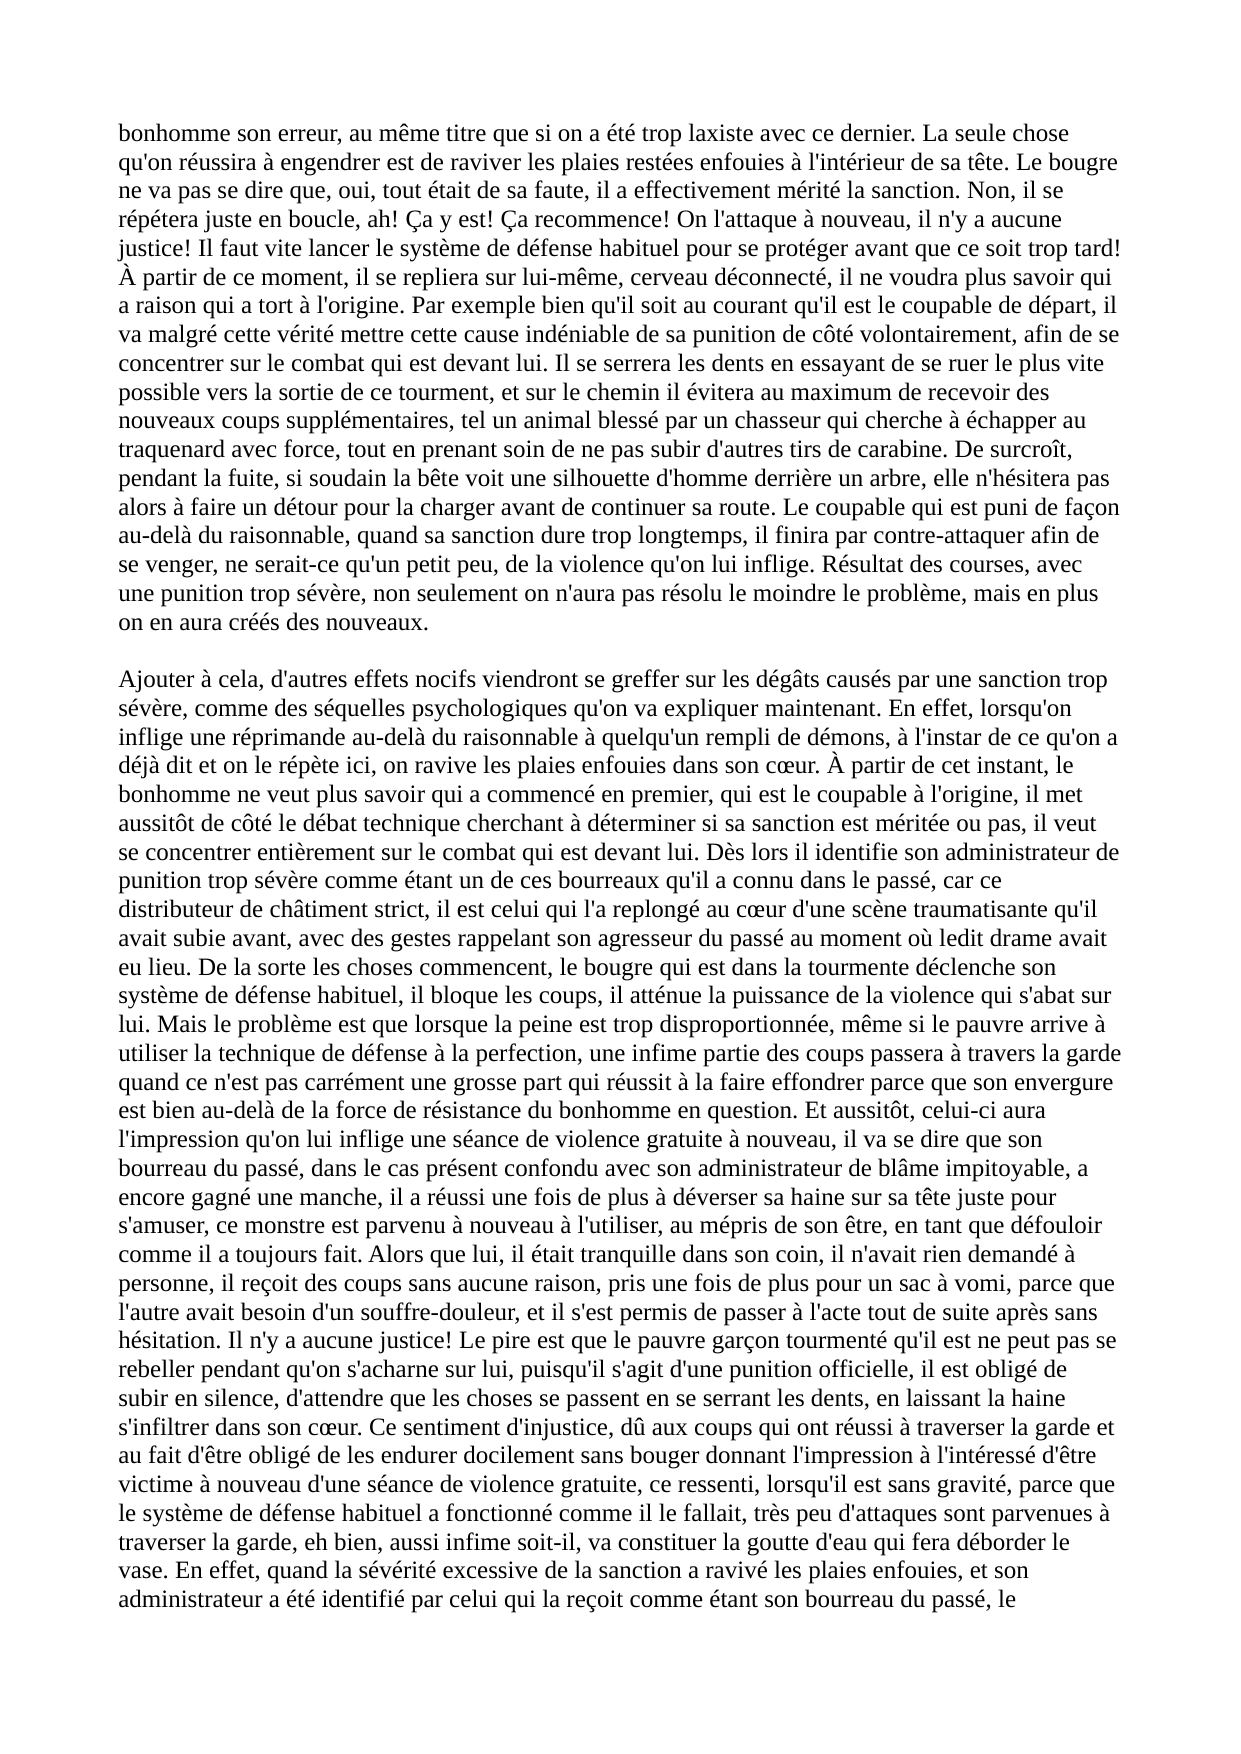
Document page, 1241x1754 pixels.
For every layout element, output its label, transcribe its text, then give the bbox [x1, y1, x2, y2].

text Ajouter à cela, d'autres effets nocifs viendront se greffer sur les dégâts causés par une sanction trop sévère, comme des séquelles psychologiques qu'on va expliquer maintenant. En effet, lorsqu'on inflige une réprimande au-delà du raisonnable à quelqu'un rempli de démons, à l'instar de ce qu'on a déjà dit et on le répète ici, on ravive les plaies enfouies dans son cœur. À partir de cet instant, le bonhomme ne veut plus savoir qui a commencé en premier, qui est le coupable à l'origine, il met aussitôt de côté le débat technique cherchant à déterminer si sa sanction est méritée ou pas, il veut se concentrer entièrement sur le combat qui est devant lui. Dès lors il identifie son administrateur de punition trop sévère comme étant un de ces bourreaux qu'il a connu dans le passé, car ce distributeur de châtiment strict, il est celui qui l'a replongé au cœur d'une scène traumatisante qu'il avait subie avant, avec des gestes rappelant son agresseur du passé au moment où ledit drame avait eu lieu. De la sorte les choses commencent, le bougre qui est dans la tourmente déclenche son système de défense habituel, il bloque les coups, il atténue la puissance de la violence qui s'abat sur lui. Mais le problème est que lorsque la peine est trop disproportionnée, même si le pauvre arrive à utiliser la technique de défense à la perfection, une infime partie des coups passera à travers la garde quand ce n'est pas carrément une grosse part qui réussit à la faire effondrer parce que son envergure est bien au-delà de la force de résistance du bonhomme en question. Et aussitôt, celui-ci aura l'impression qu'on lui inflige une séance de violence gratuite à nouveau, il va se dire que son bourreau du passé, dans le cas présent confondu avec son administrateur de blâme impitoyable, a encore gagné une manche, il a réussi une fois de plus à déverser sa haine sur sa tête juste pour s'amuser, ce monstre est parvenu à nouveau à l'utiliser, au mépris de son être, en tant que défouloir comme il a toujours fait. Alors que lui, il était tranquille dans son coin, il n'avait rien demandé à personne, il reçoit des coups sans aucune raison, pris une fois de plus pour un sac à vomi, parce que l'autre avait besoin d'un souffre-douleur, et il s'est permis de passer à l'acte tout de suite après sans hésitation. Il n'y a aucune justice! Le pire est que le pauvre garçon tourmenté qu'il est ne peut pas se rebeller pendant qu'on s'acharne sur lui, puisqu'il s'agit d'une punition officielle, il est obligé de subir en silence, d'attendre que les choses se passent en se serrant les dents, en laissant la haine s'infiltrer dans son cœur. Ce sentiment d'injustice, dû aux coups qui ont réussi à traverser la garde et au fait d'être obligé de les endurer docilement sans bouger donnant l'impression à l'intéressé d'être victime à nouveau d'une séance de violence gratuite, ce ressenti, lorsqu'il est sans gravité, parce que le système de défense habituel a fonctionné comme il le fallait, très peu d'attaques sont parvenues à traverser la garde, eh bien, aussi infime soit-il, va constituer la goutte d'eau qui fera déborder le vase. En effet, quand la sévérité excessive de la sanction a ravivé les plaies enfouies, et son administrateur a été identifié par celui qui la reçoit comme étant son bourreau du passé, le [118, 664, 1122, 1613]
text bonhomme son erreur, au même titre que si on a été trop laxiste avec ce dernier. La seule chose qu'on réussira à engendrer est de raviver les plaies restées enfouies à l'intérieur de sa tête. Le bougre ne va pas se dire que, oui, tout était de sa faute, il a effectivement mérité la sanction. Non, il se répétera juste en boucle, ah! Ça y est! Ça recommence! On l'attaque à nouveau, il n'y a aucune justice! Il faut vite lancer le système de défense habituel pour se protéger avant que ce soit trop tard! À partir de ce moment, il se repliera sur lui-même, cerveau déconnecté, il ne voudra plus savoir qui a raison qui a tort à l'origine. Par exemple bien qu'il soit au courant qu'il est le coupable de départ, il va malgré cette vérité mettre cette cause indéniable de sa punition de côté volontairement, afin de se concentrer sur le combat qui est devant lui. Il se serrera les dents en essayant de se ruer le plus vite possible vers la sortie de ce tourment, et sur le chemin il évitera au maximum de recevoir des nouveaux coups supplémentaires, tel un animal blessé par un chasseur qui cherche à échapper au traquenard avec force, tout en prenant soin de ne pas subir d'autres tirs de carabine. De surcroît, pendant la fuite, si soudain la bête voit une silhouette d'homme derrière un arbre, elle n'hésitera pas alors à faire un détour pour la charger avant de continuer sa route. Le coupable qui est puni de façon au-delà du raisonnable, quand sa sanction dure trop longtemps, il finira par contre-attaquer afin de se venger, ne serait-ce qu'un petit peu, de la violence qu'on lui inflige. Résultat des courses, avec une punition trop sévère, non seulement on n'aura pas résolu le moindre le problème, mais en plus on en aura créés des nouveaux. [118, 118, 1122, 636]
